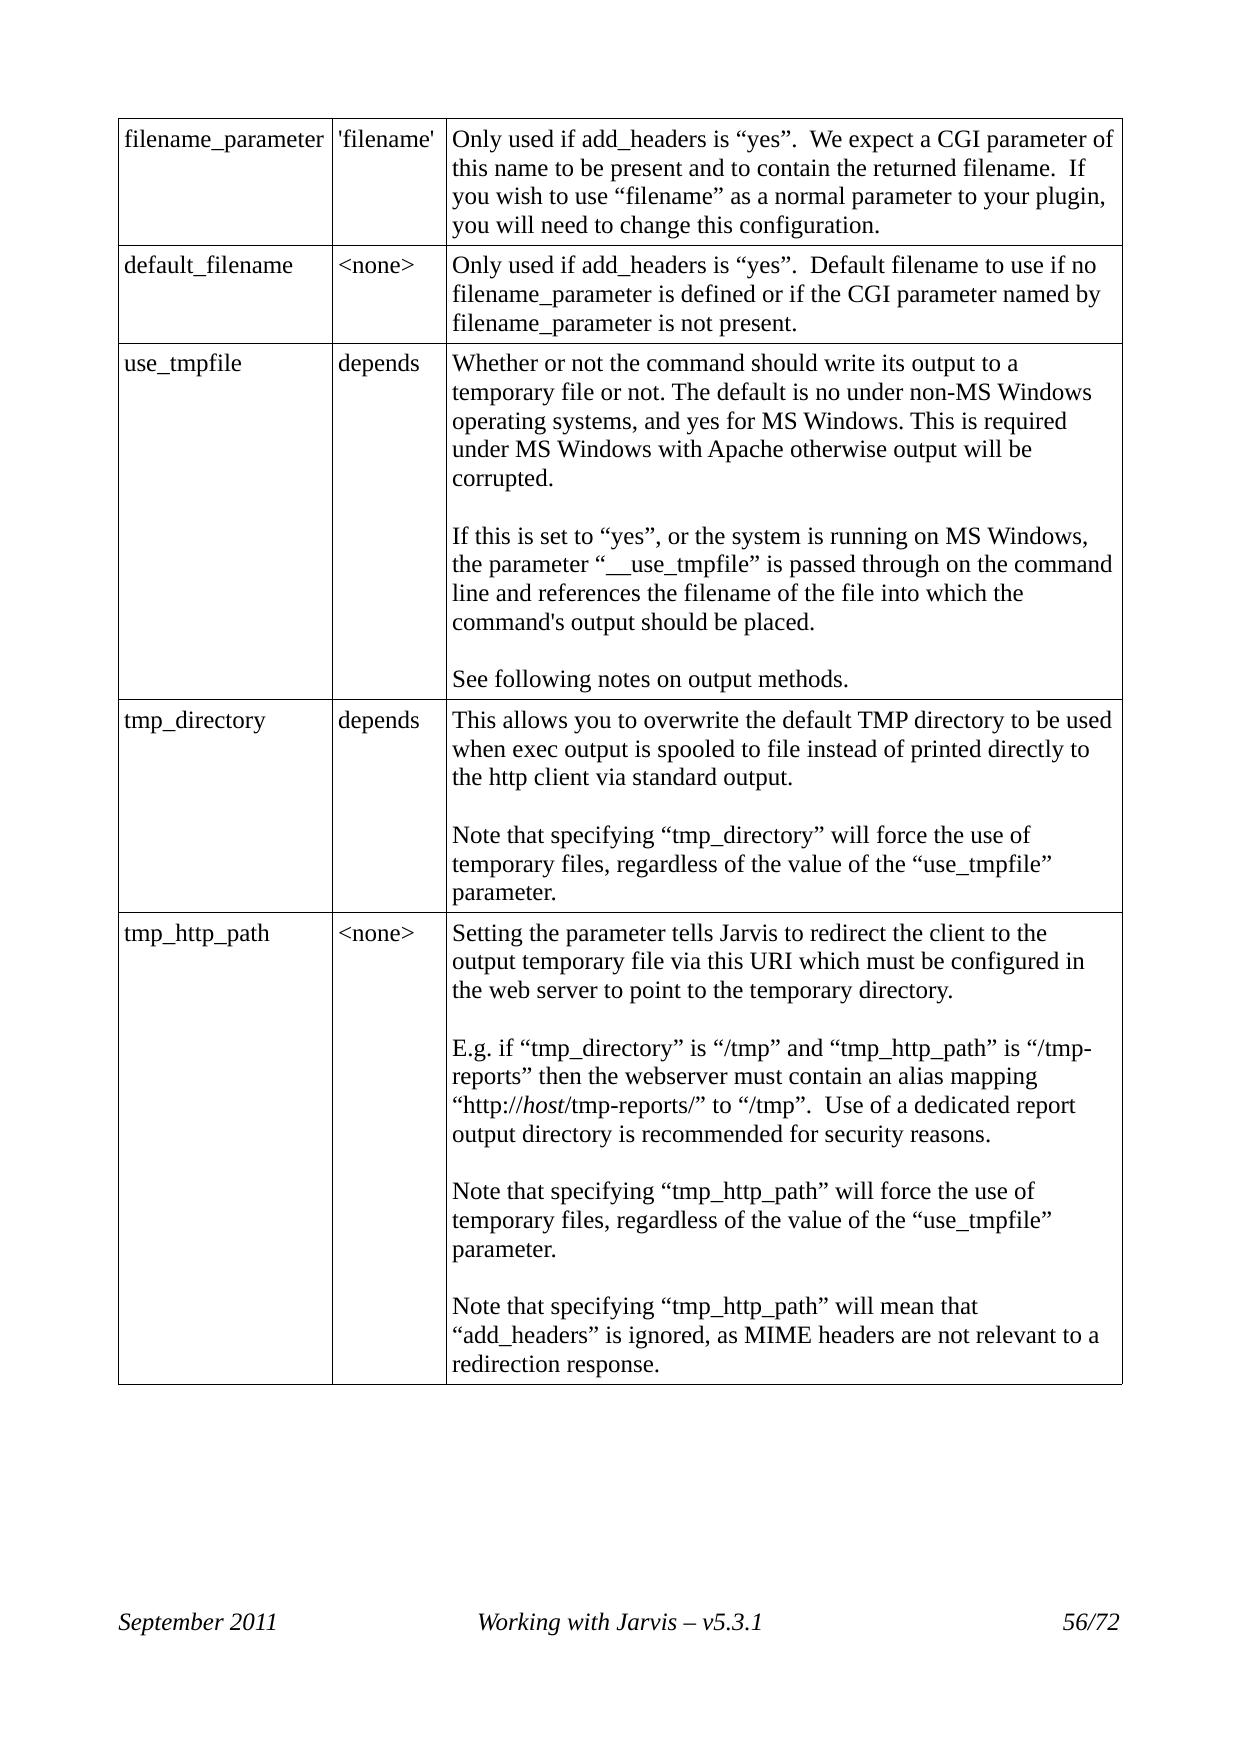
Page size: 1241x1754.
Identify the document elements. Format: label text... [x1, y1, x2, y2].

table_cell tmp_http_path [119, 913, 332, 1383]
table_cell tmp_directory [119, 700, 332, 912]
table_cell This allows you to overwrite the default TMP directory to be used when exec output is spooled to file instead of printed directly to the http client via standard output. Note that specifying “tmp_directory” will force the use of temporary files, regardless of the value of the “use_tmpfile” parameter. [447, 700, 1122, 912]
table_cell Setting the parameter tells Jarvis to redirect the client to the output temporary file via this URI which must be configured in the web server to point to the temporary directory. E.g. if “tmp_directory” is “/tmp” and “tmp_http_path” is “/tmp-reports” then the webserver must contain an alias mapping “http://host/tmp-reports/” to “/tmp”. Use of a dedicated report output directory is recommended for security reasons. Note that specifying “tmp_http_path” will force the use of temporary files, regardless of the value of the “use_tmpfile” parameter. Note that specifying “tmp_http_path” will mean that “add_headers” is ignored, as MIME headers are not relevant to a redirection response. [447, 913, 1122, 1383]
table_cell 'filename' [333, 119, 446, 245]
table_cell default_filename [119, 246, 332, 342]
table_cell depends [333, 700, 446, 912]
table_cell <none> [333, 913, 446, 1383]
table_cell Only used if add_headers is “yes”. We expect a CGI parameter of this name to be present and to contain the returned filename. If you wish to use “filename” as a normal parameter to your plugin, you will need to change this configuration. [447, 119, 1122, 245]
table_cell Whether or not the command should write its output to a temporary file or not. The default is no under non-MS Windows operating systems, and yes for MS Windows. This is required under MS Windows with Apache otherwise output will be corrupted. If this is set to “yes”, or the system is running on MS Windows, the parameter “__use_tmpfile” is passed through on the command line and references the filename of the file into which the command's output should be placed. See following notes on output methods. [447, 344, 1122, 699]
table_cell filename_parameter [119, 119, 332, 245]
table_cell <none> [333, 246, 446, 342]
table_cell Only used if add_headers is “yes”. Default filename to use if no filename_parameter is defined or if the CGI parameter named by filename_parameter is not present. [447, 246, 1122, 342]
table_cell use_tmpfile [119, 344, 332, 699]
table_cell depends [333, 344, 446, 699]
